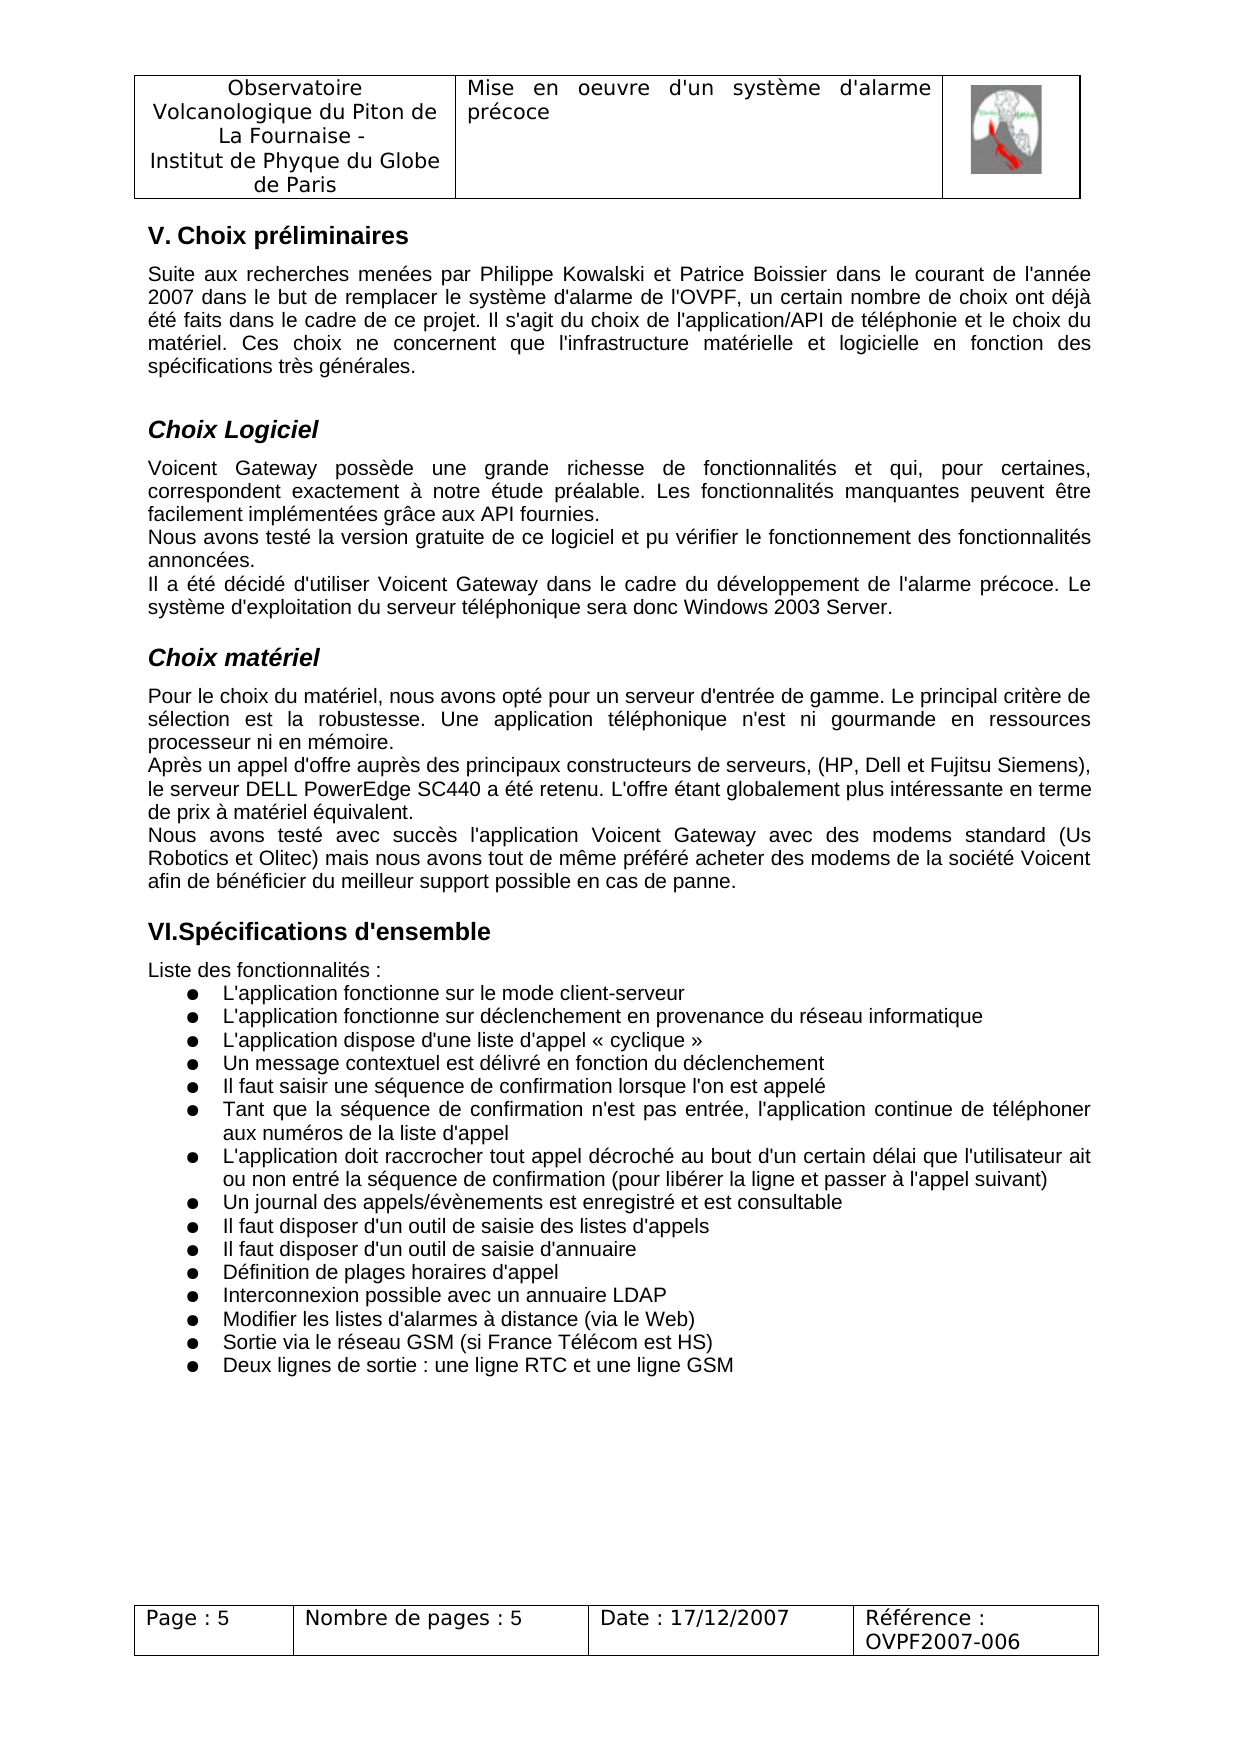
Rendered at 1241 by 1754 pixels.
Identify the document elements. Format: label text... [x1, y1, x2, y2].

text Nous avons testé la version gratuite de ce logiciel et pu vérifier le fonctionnement des fonctionnalités annoncées. [148, 526, 1092, 572]
list L'application fonctionne sur déclenchement en provenance du réseau informatique [185, 1005, 1092, 1028]
list L'application fonctionne sur le mode client-serveur [185, 982, 1092, 1005]
list Interconnexion possible avec un annuaire LDAP [185, 1284, 1092, 1307]
list Un message contextuel est délivré en fonction du déclenchement [185, 1052, 1092, 1075]
list Il faut disposer d'un outil de saisie d'annuaire [185, 1237, 1092, 1261]
list Définition de plages horaires d'appel [185, 1261, 1092, 1284]
text Nous avons testé avec succès l'application Voicent Gateway avec des modems standard (Us Robotics et Olitec) mais nous avons tout de même préféré acheter des modems de la société Voicent afin de bénéficier du meilleur support possible en cas de panne. [148, 823, 1092, 893]
subtitle Choix matériel [148, 644, 1092, 672]
subtitle Choix Logiciel [148, 416, 1092, 444]
list Sortie via le réseau GSM (si France Télécom est HS) [185, 1330, 1092, 1353]
text Liste des fonctionnalités : [148, 959, 1092, 982]
list L'application doit raccrocher tout appel décroché au bout d'un certain délai que l'utilisateur ait ou non entré la séquence de confirmation (pour libérer la ligne et passer à l'appel suivant) [185, 1144, 1092, 1191]
text Voicent Gateway possède une grande richesse de fonctionnalités et qui, pour certaines, correspondent exactement à notre étude préalable. Les fonctionnalités manquantes peuvent être facilement implémentées grâce aux API fournies. [148, 456, 1092, 526]
list Tant que la séquence de confirmation n'est pas entrée, l'application continue de téléphoner aux numéros de la liste d'appel [185, 1098, 1092, 1144]
list L'application dispose d'une liste d'appel « cyclique » [185, 1028, 1092, 1052]
subtitle Choix préliminaires [148, 222, 1092, 249]
list Modifier les listes d'alarmes à distance (via le Web) [185, 1307, 1092, 1330]
list Il faut disposer d'un outil de saisie des listes d'appels [185, 1214, 1092, 1237]
list Il faut saisir une séquence de confirmation lorsque l'on est appelé [185, 1075, 1092, 1098]
list Deux lignes de sortie : une ligne RTC et une ligne GSM [185, 1353, 1092, 1377]
text Pour le choix du matériel, nous avons opté pour un serveur d'entrée de gamme. Le principal critère de sélection est la robustesse. Une application téléphonique n'est ni gourmande en ressources processeur ni en mémoire. [148, 684, 1092, 754]
picture [970, 85, 1042, 174]
list Un journal des appels/évènements est enregistré et est consultable [185, 1191, 1092, 1214]
text Il a été décidé d'utiliser Voicent Gateway dans le cadre du développement de l'alarme précoce. Le système d'exploitation du serveur téléphonique sera donc Windows 2003 Server. [148, 572, 1092, 619]
subtitle Spécifications d'ensemble [148, 918, 1092, 946]
text Suite aux recherches menées par Philippe Kowalski et Patrice Boissier dans le courant de l'année 2007 dans le but de remplacer le système d'alarme de l'OVPF, un certain nombre de choix ont déjà été faits dans le cadre de ce projet. Il s'agit du choix de l'application/API de téléphonie et le choix du matériel. Ces choix ne concernent que l'infrastructure matérielle et logicielle en fonction des spécifications très générales. [148, 262, 1092, 378]
text Après un appel d'offre auprès des principaux constructeurs de serveurs, (HP, Dell et Fujitsu Siemens), le serveur DELL PowerEdge SC440 a été retenu. L'offre étant globalement plus intéressante en terme de prix à matériel équivalent. [148, 754, 1092, 823]
